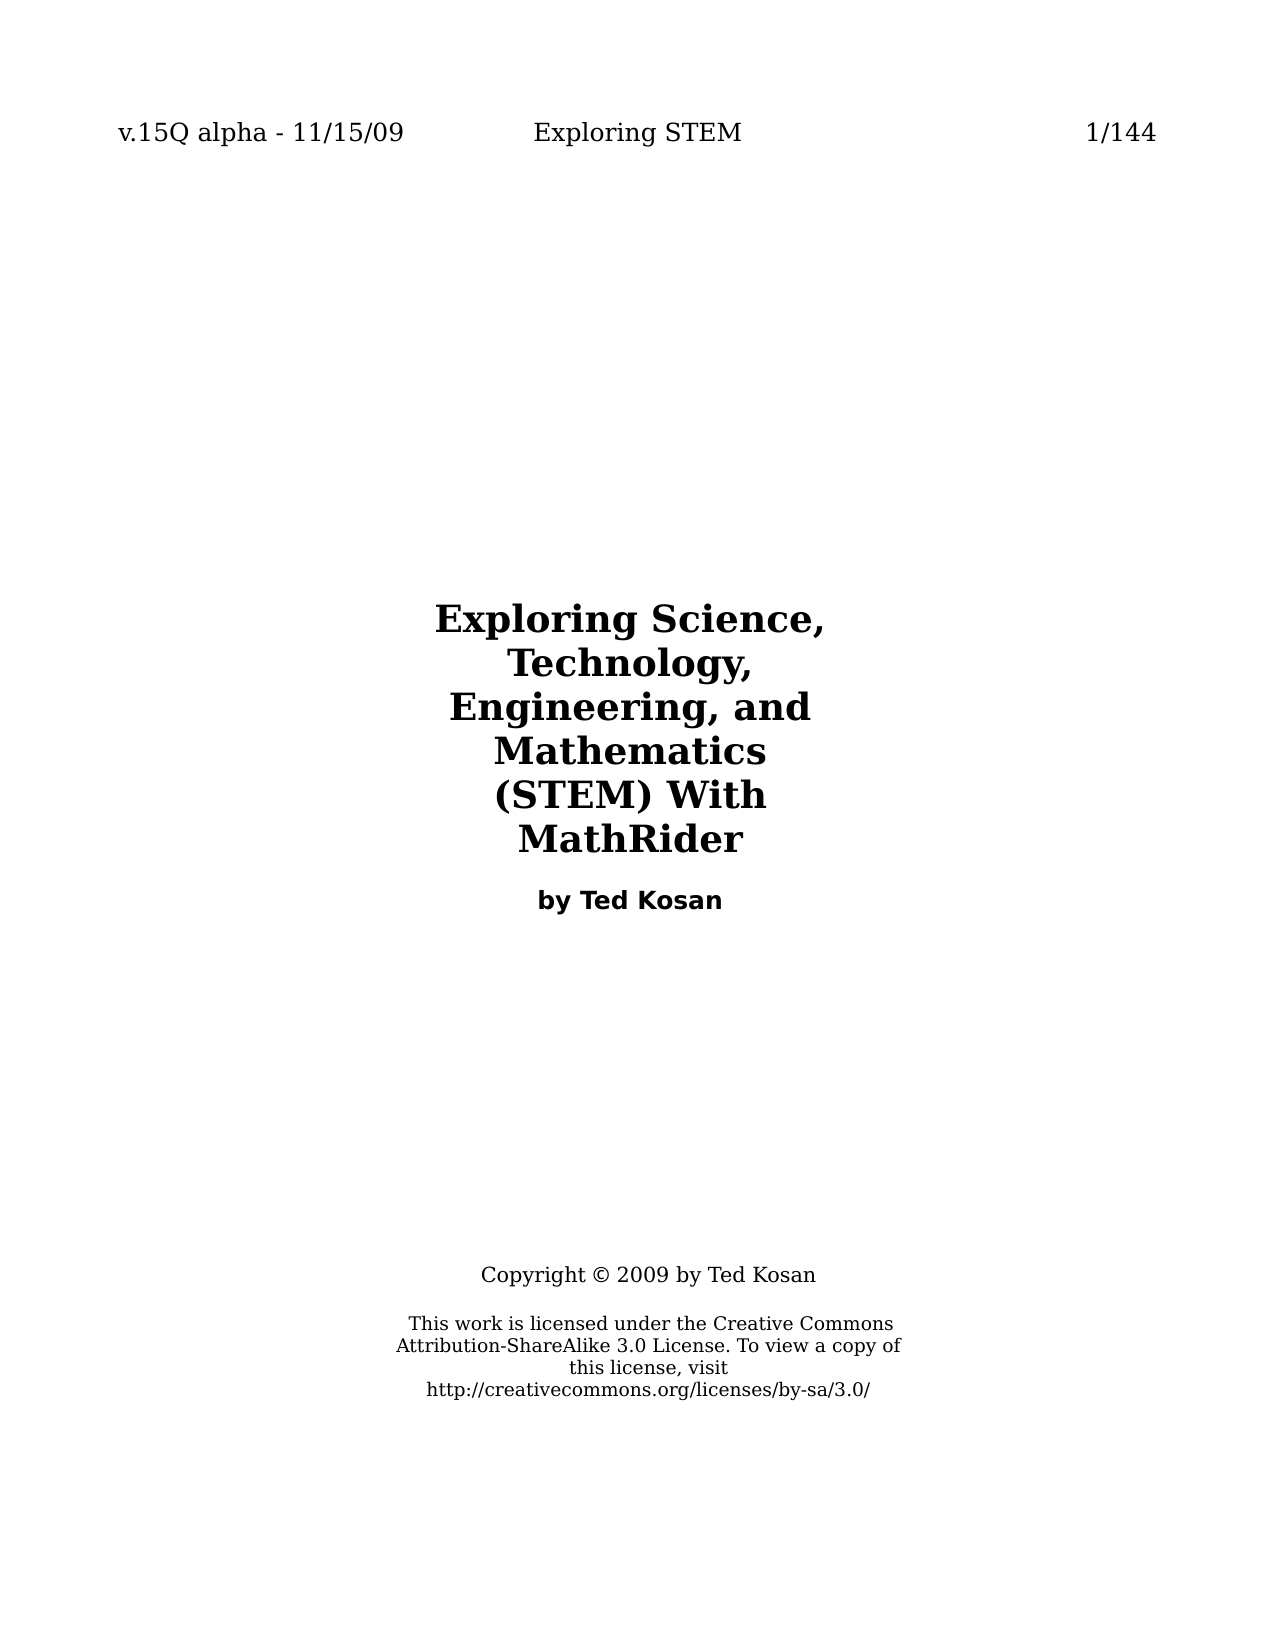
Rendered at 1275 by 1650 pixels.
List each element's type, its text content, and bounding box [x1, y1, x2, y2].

text This work is licensed under the Creative Commons Attribution-ShareAlike 3.0 License. To view a copy of this license, visit http://creativecommons.org/licenses/by-sa/3.0/ [382, 1313, 915, 1401]
text by Ted Kosan [427, 887, 832, 916]
text Copyright © 2009 by Ted Kosan [382, 1260, 915, 1289]
text Exploring Science, Technology, Engineering, and Mathematics (STEM) With MathRider [427, 597, 832, 862]
